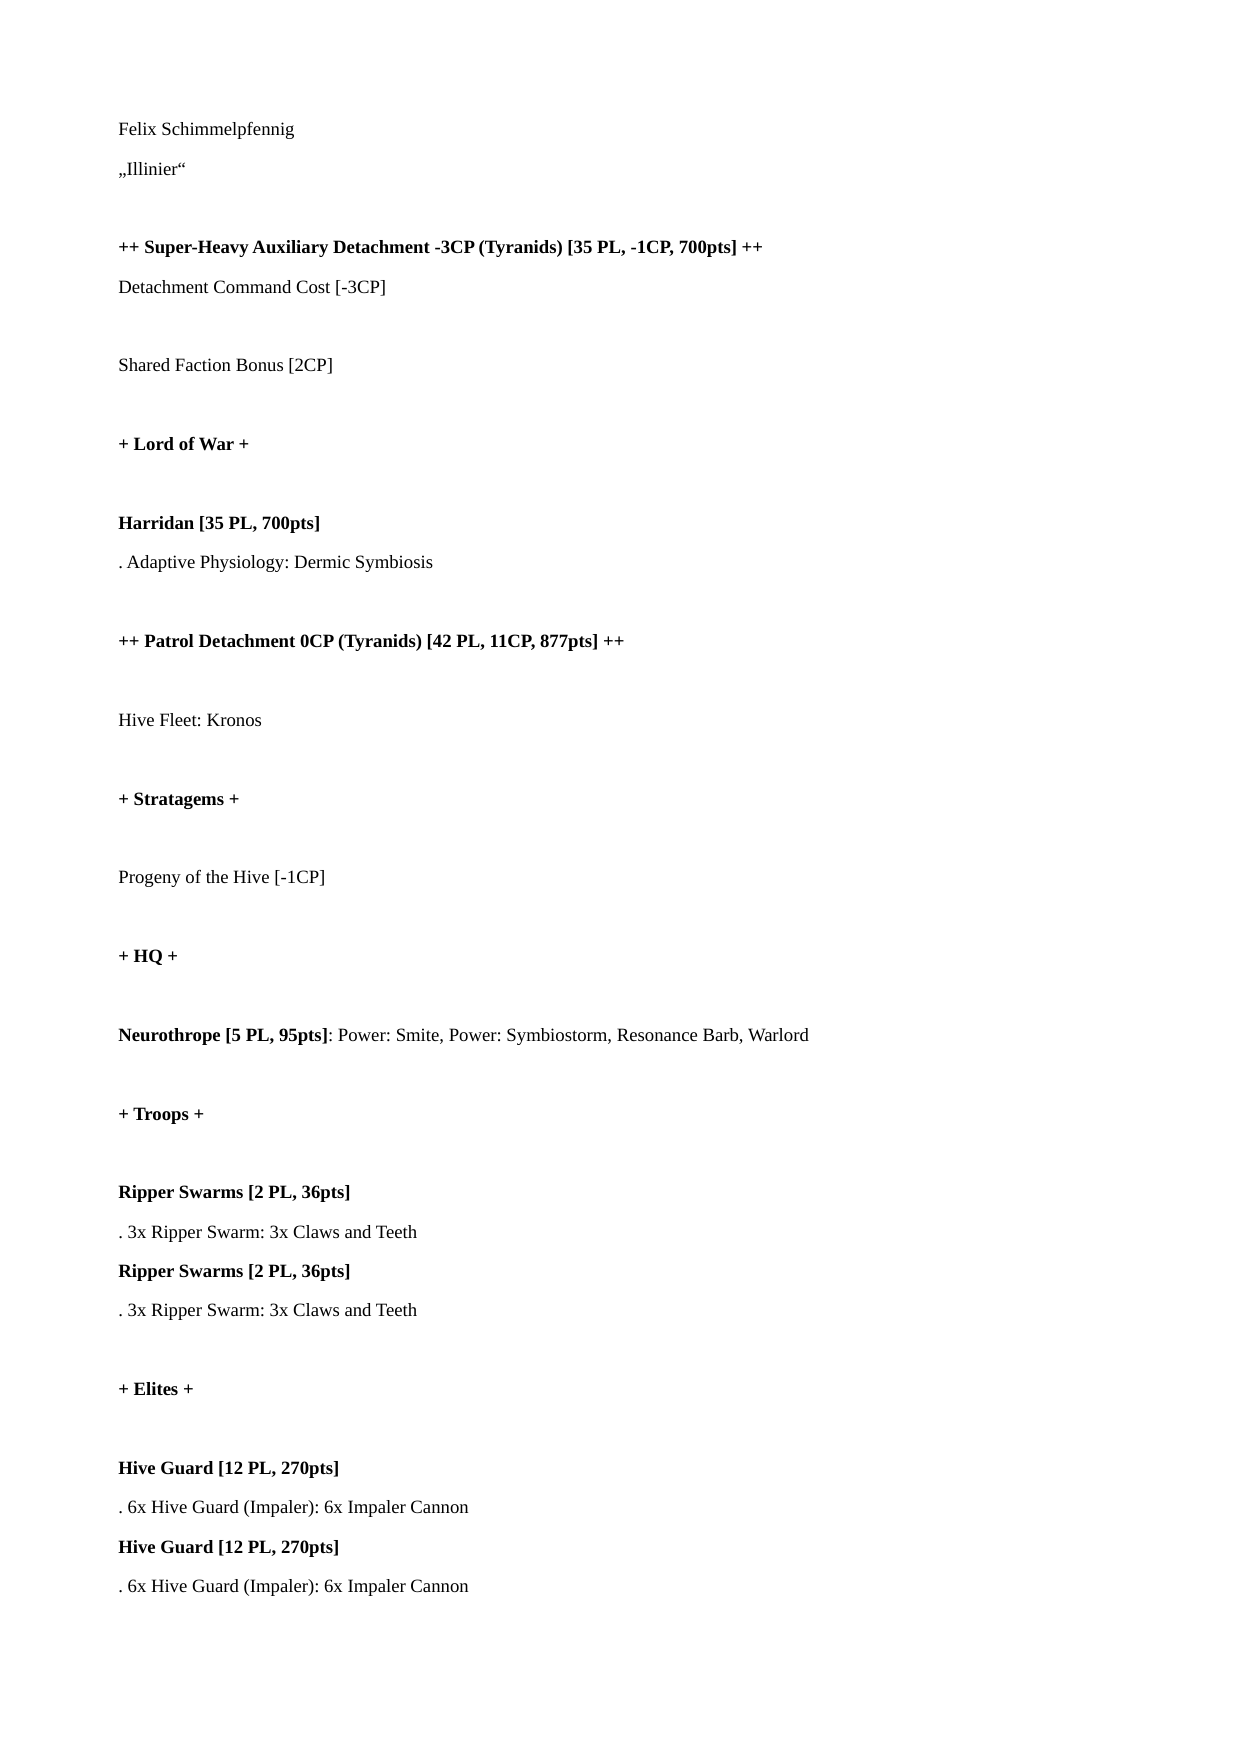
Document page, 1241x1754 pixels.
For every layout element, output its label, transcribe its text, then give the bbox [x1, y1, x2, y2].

text Hive Guard [12 PL, 270pts] [118, 1457, 1122, 1478]
text Shared Faction Bonus [2CP] [118, 354, 1122, 376]
text . 6x Hive Guard (Impaler): 6x Impaler Cannon [118, 1496, 1122, 1518]
text Ripper Swarms [2 PL, 36pts] [118, 1260, 1122, 1282]
text Progeny of the Hive [-1CP] [118, 866, 1122, 888]
text ++ Patrol Detachment 0CP (Tyranids) [42 PL, 11CP, 877pts] ++ [118, 630, 1122, 652]
text . 3x Ripper Swarm: 3x Claws and Teeth [118, 1221, 1122, 1242]
text + HQ + [118, 945, 1122, 967]
text Hive Guard [12 PL, 270pts] [118, 1536, 1122, 1557]
text ++ Super-Heavy Auxiliary Detachment -3CP (Tyranids) [35 PL, -1CP, 700pts] ++ [118, 236, 1122, 258]
text Detachment Command Cost [-3CP] [118, 276, 1122, 297]
text Ripper Swarms [2 PL, 36pts] [118, 1181, 1122, 1203]
text Hive Fleet: Kronos [118, 709, 1122, 730]
text + Lord of War + [118, 433, 1122, 455]
text . Adaptive Physiology: Dermic Symbiosis [118, 551, 1122, 573]
text + Stratagems + [118, 787, 1122, 809]
text „Illinier“ [118, 157, 1122, 179]
text Felix Schimmelpfennig [118, 118, 1122, 140]
text . 6x Hive Guard (Impaler): 6x Impaler Cannon [118, 1575, 1122, 1597]
text + Troops + [118, 1102, 1122, 1124]
text Harridan [35 PL, 700pts] [118, 512, 1122, 533]
text + Elites + [118, 1378, 1122, 1400]
text Neurothrope [5 PL, 95pts]: Power: Smite, Power: Symbiostorm, Resonance Barb, Warlord [118, 1024, 1122, 1045]
text . 3x Ripper Swarm: 3x Claws and Teeth [118, 1299, 1122, 1321]
